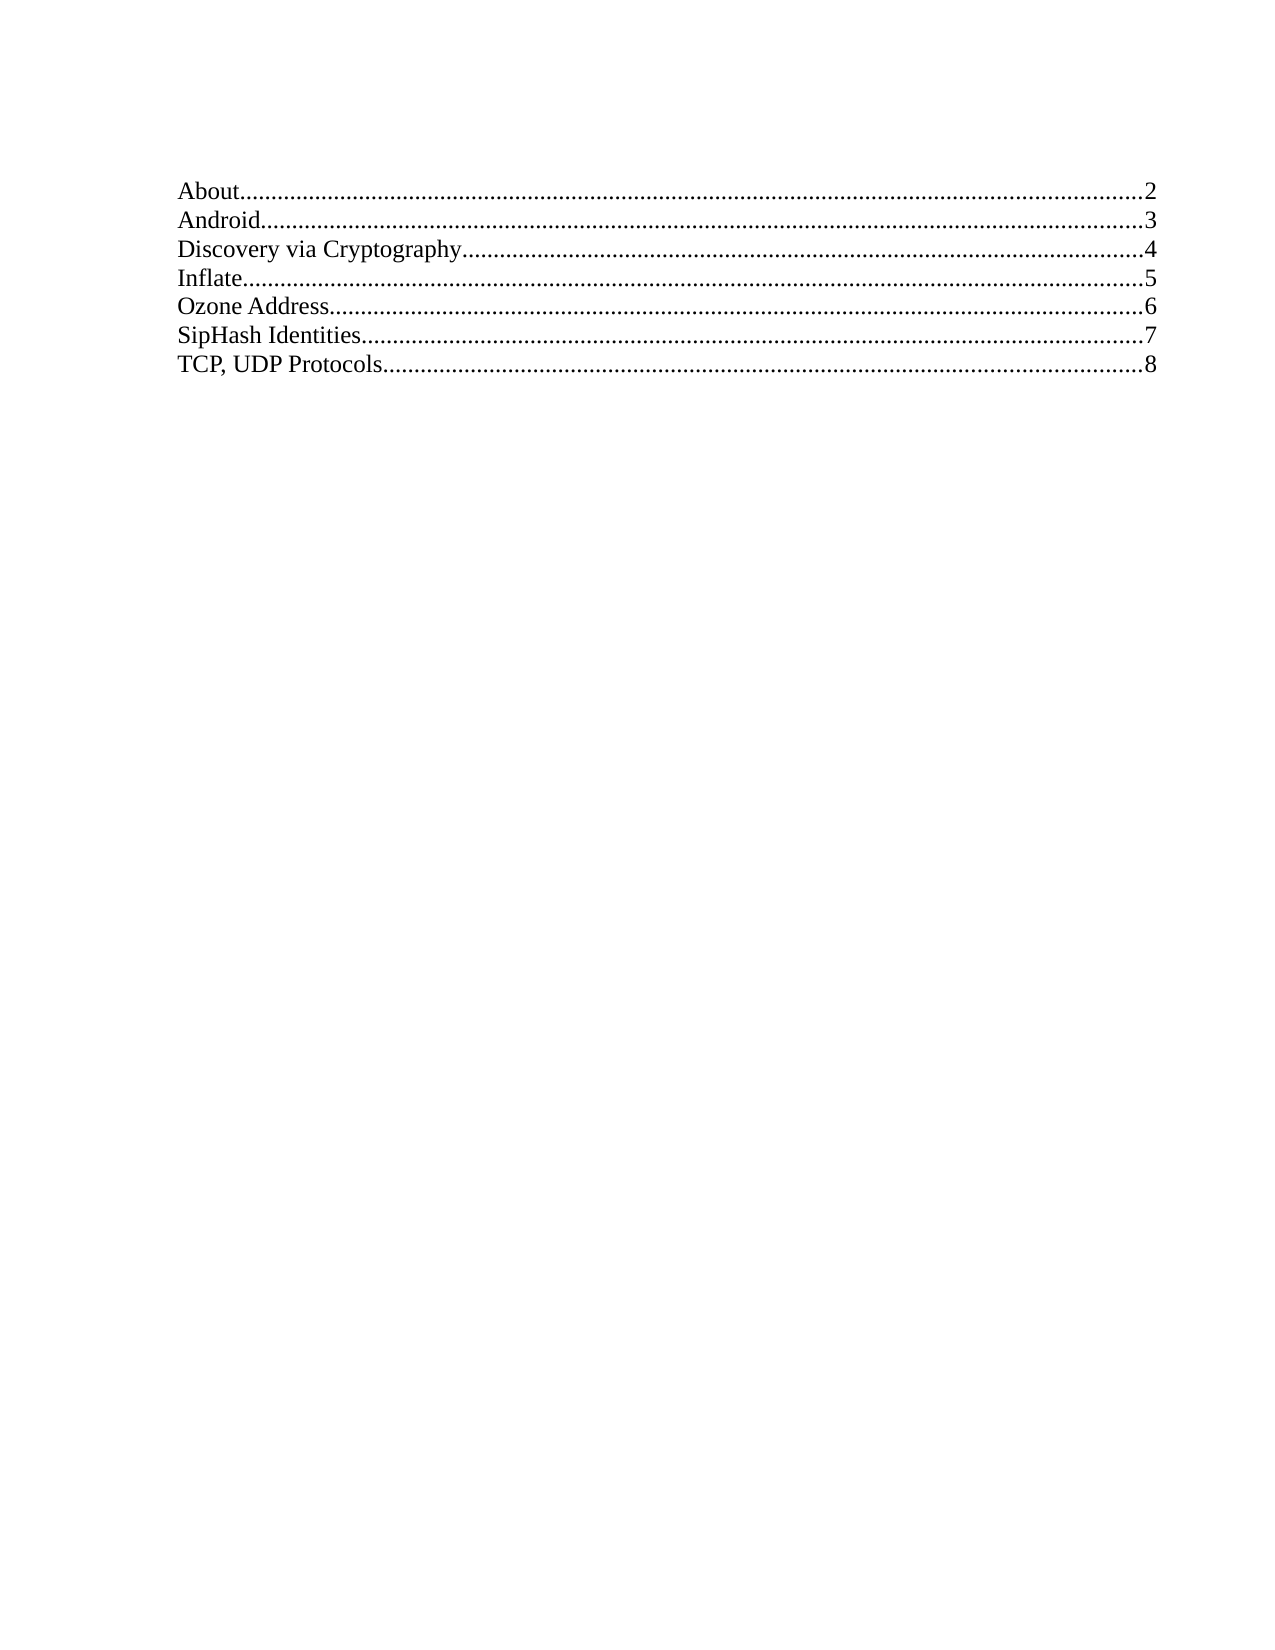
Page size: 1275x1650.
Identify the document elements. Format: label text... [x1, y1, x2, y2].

text SipHash Identities 7 [177, 320, 1157, 349]
text Android 3 [177, 205, 1157, 234]
text Ozone Address 6 [177, 291, 1157, 320]
text About 2 [177, 176, 1157, 205]
text Discovery via Cryptography 4 [177, 234, 1157, 263]
text TCP, UDP Protocols 8 [177, 349, 1157, 378]
text Inflate 5 [177, 263, 1157, 291]
